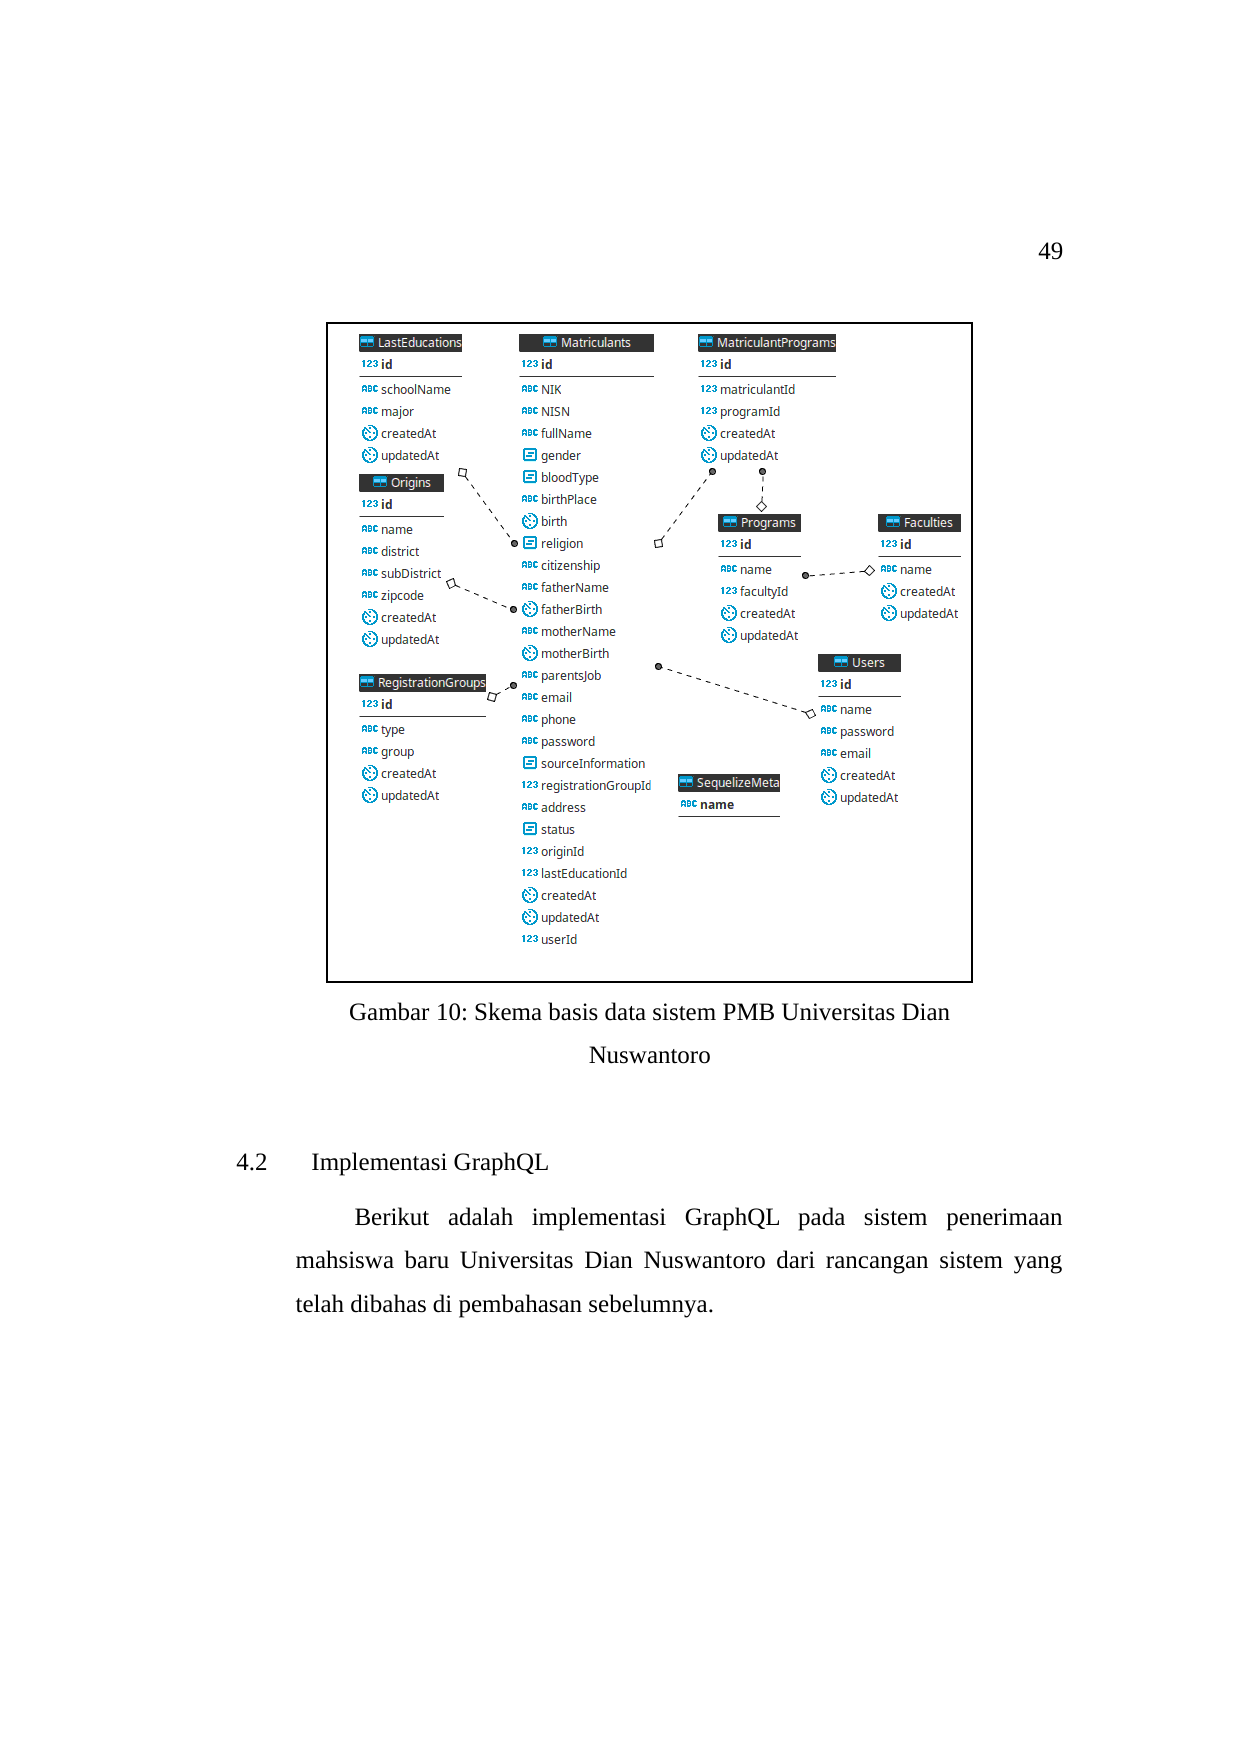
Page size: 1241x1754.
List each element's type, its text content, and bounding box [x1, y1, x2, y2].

subtitle Implementasi GraphQL [236, 1147, 1063, 1176]
text Gambar 7.10: Skema basis data sistem PMB Universitas Dian Nuswantoro [310, 994, 989, 1069]
picture [328, 324, 971, 981]
text Berikut adalah implementasi GraphQL pada sistem penerimaan mahsiswa baru Universitas Dian Nuswantoro dari rancangan sistem yang telah dibahas di pembahasan sebelumnya. [295, 1202, 1063, 1317]
